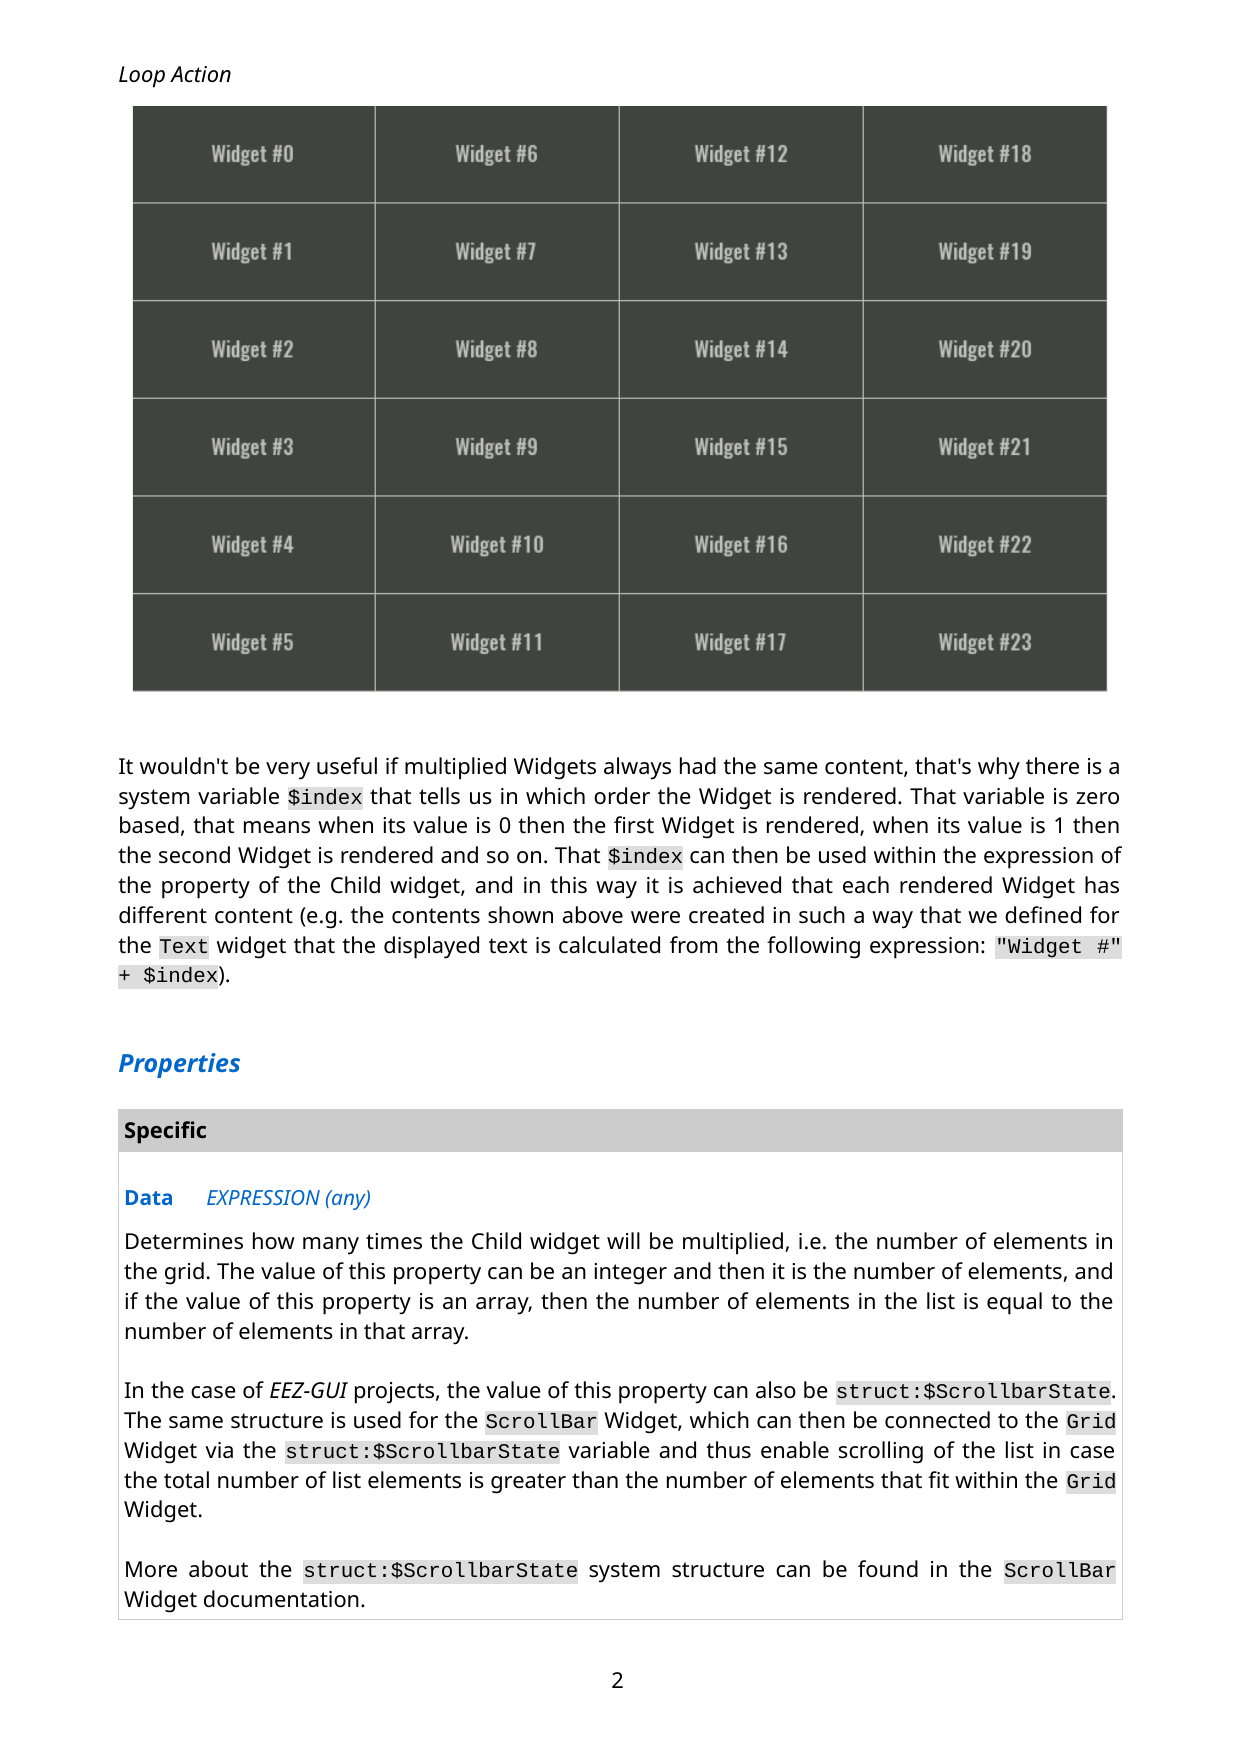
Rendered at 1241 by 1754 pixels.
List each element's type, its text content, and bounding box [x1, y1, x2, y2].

table_header Specific [119, 1110, 1122, 1151]
table_cell Data EXPRESSION (any) Determines how many times the Child widget will be multiplied, i.e. the number of elements in the grid. The value of this property can be an integer and then it is the number of elements, and if the value of this property is an array, then the number of elements in the list is equal to the number of elements in that array. In the case of EEZ-GUI projects, the value of this property can also be struct:$ScrollbarState. The same structure is used for the ScrollBar Widget, which can then be connected to the Grid Widget via the struct:$ScrollbarState variable and thus enable scrolling of the list in case the total number of list elements is greater than the number of elements that fit within the Grid Widget. More about the struct:$ScrollbarState system structure can be found in the ScrollBar Widget documentation. [119, 1152, 1122, 1619]
subtitle Properties [118, 1046, 1122, 1079]
picture [132, 106, 1108, 692]
text It wouldn't be very useful if multiplied Widgets always had the same content, that's why there is a system variable $index that tells us in which order the Widget is rendered. That variable is zero based, that means when its value is 0 then the first Widget is rendered, when its value is 1 then the second Widget is rendered and so on. That $index can then be used within the expression of the property of the Child widget, and in this way it is achieved that each rendered Widget has different content (e.g. the contents shown above were created in such a way that we defined for the Text widget that the displayed text is calculated from the following expression: "Widget #" + $index). [118, 751, 1122, 989]
